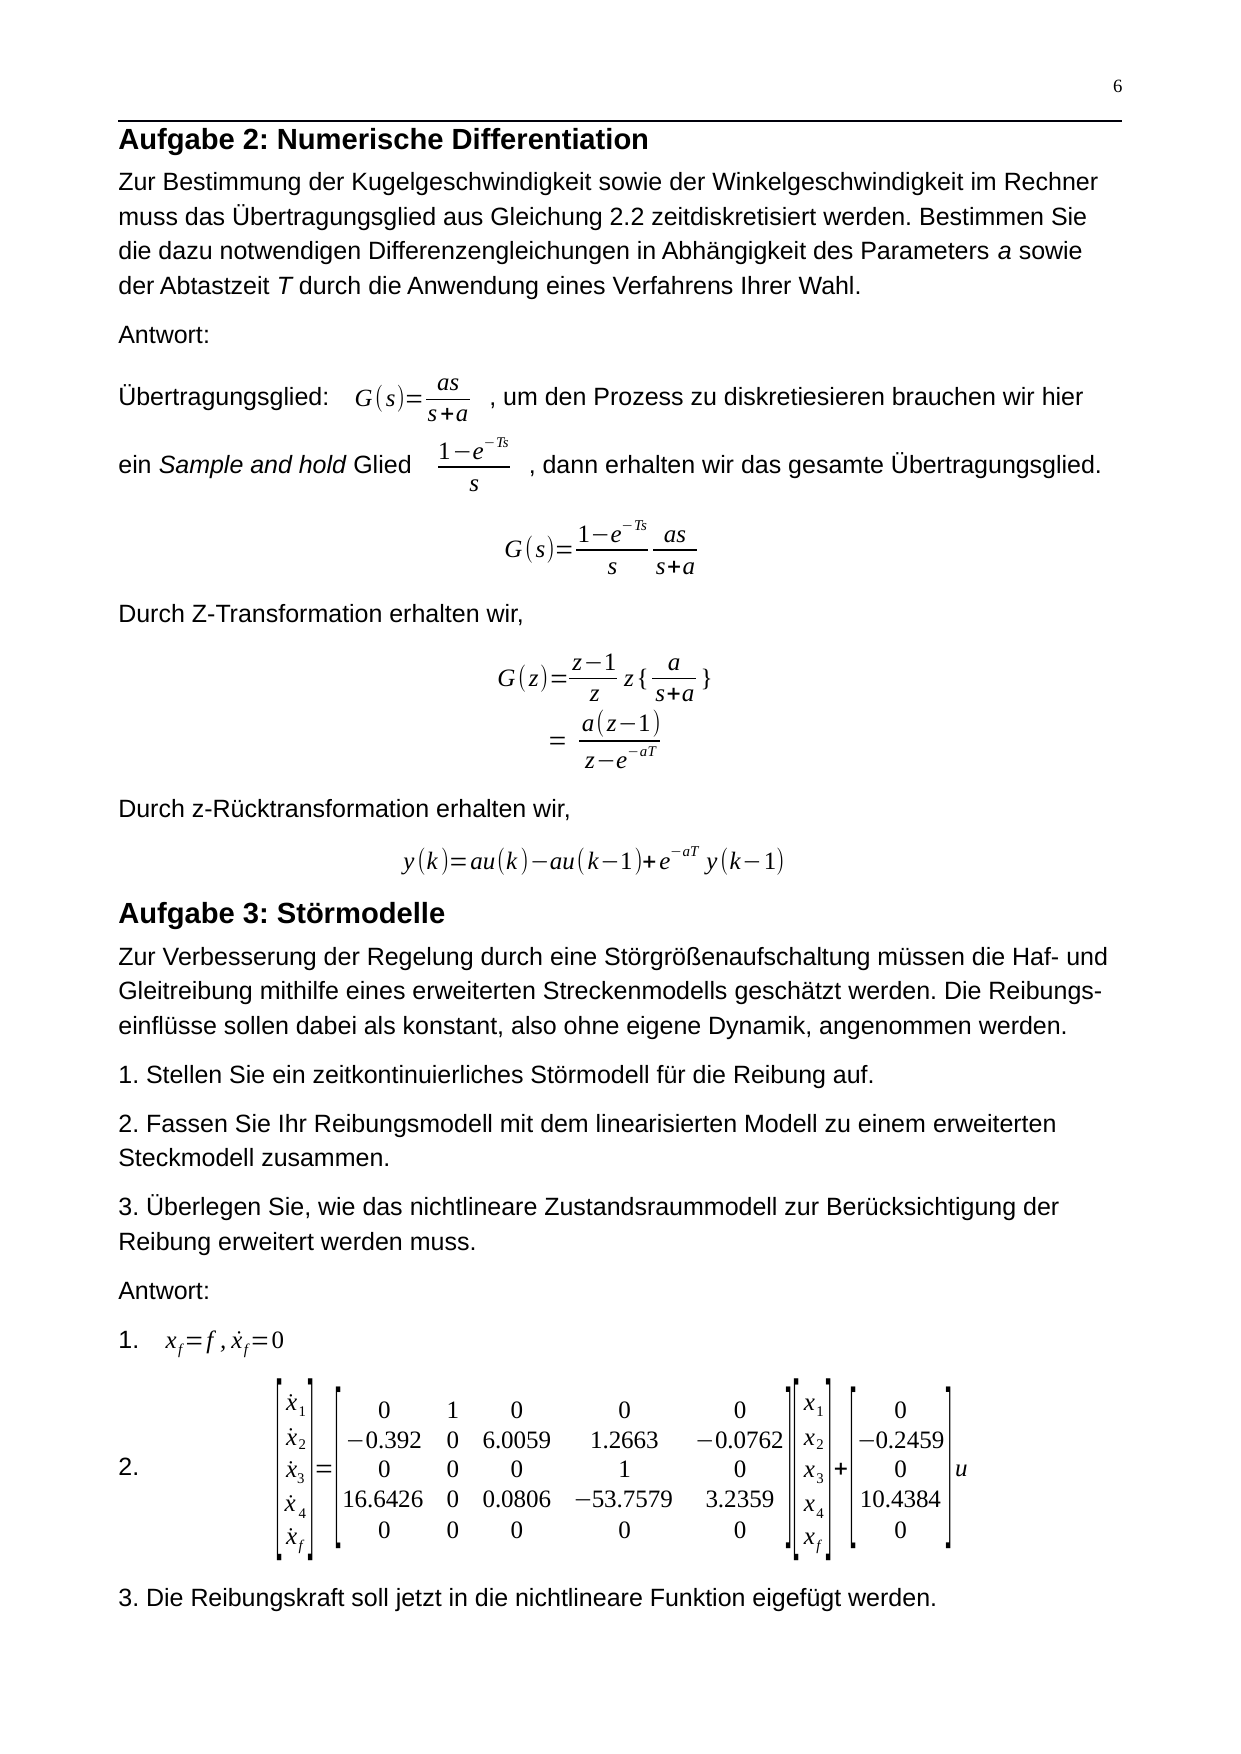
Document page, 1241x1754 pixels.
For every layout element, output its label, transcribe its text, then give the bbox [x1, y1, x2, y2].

text 2. [118, 1378, 1122, 1562]
text Zur Verbesserung der Regelung durch eine Störgrößenaufschaltung müssen die Haf- und Gleitreibung mithilfe eines erweiterten Streckenmodells geschätzt werden. Die Reibungs-einflüsse sollen dabei als konstant, also ohne eigene Dynamik, angenommen werden. [118, 942, 1122, 1039]
text 1. [118, 1325, 1122, 1358]
text Durch Z-Transformation erhalten wir, [118, 599, 1122, 628]
text 3. Die Reibungskraft soll jetzt in die nichtlineare Funktion eigefügt werden. [118, 1583, 1122, 1611]
text Übertragungsglied: , um den Prozess zu diskretiesieren brauchen wir hier ein Sample and hold Glied , dann erhalten wir das gesamte Übertragungsglied. [118, 369, 1122, 496]
text Antwort: [118, 320, 1122, 348]
title Aufgabe 2: Numerische Differentiation [118, 122, 1122, 155]
text Durch z-Rücktransformation erhalten wir, [118, 794, 1122, 823]
text Antwort: [118, 1276, 1122, 1305]
text Zur Bestimmung der Kugelgeschwindigkeit sowie der Winkelgeschwindigkeit im Rechner muss das Übertragungsglied aus Gleichung 2.2 zeitdiskretisiert werden. Bestimmen Sie die dazu notwendigen Differenzengleichungen in Abhängigkeit des Parameters a sowie der Abtastzeit T durch die Anwendung eines Verfahrens Ihrer Wahl. [118, 167, 1122, 299]
text 2. Fassen Sie Ihr Reibungsmodell mit dem linearisierten Modell zu einem erweiterten Steckmodell zusammen. [118, 1109, 1122, 1172]
text 3. Überlegen Sie, wie das nichtlineare Zustandsraummodell zur Berücksichtigung der Reibung erweitert werden muss. [118, 1192, 1122, 1256]
text 1. Stellen Sie ein zeitkontinuierliches Störmodell für die Reibung auf. [118, 1060, 1122, 1088]
title Aufgabe 3: Störmodelle [118, 896, 1122, 930]
